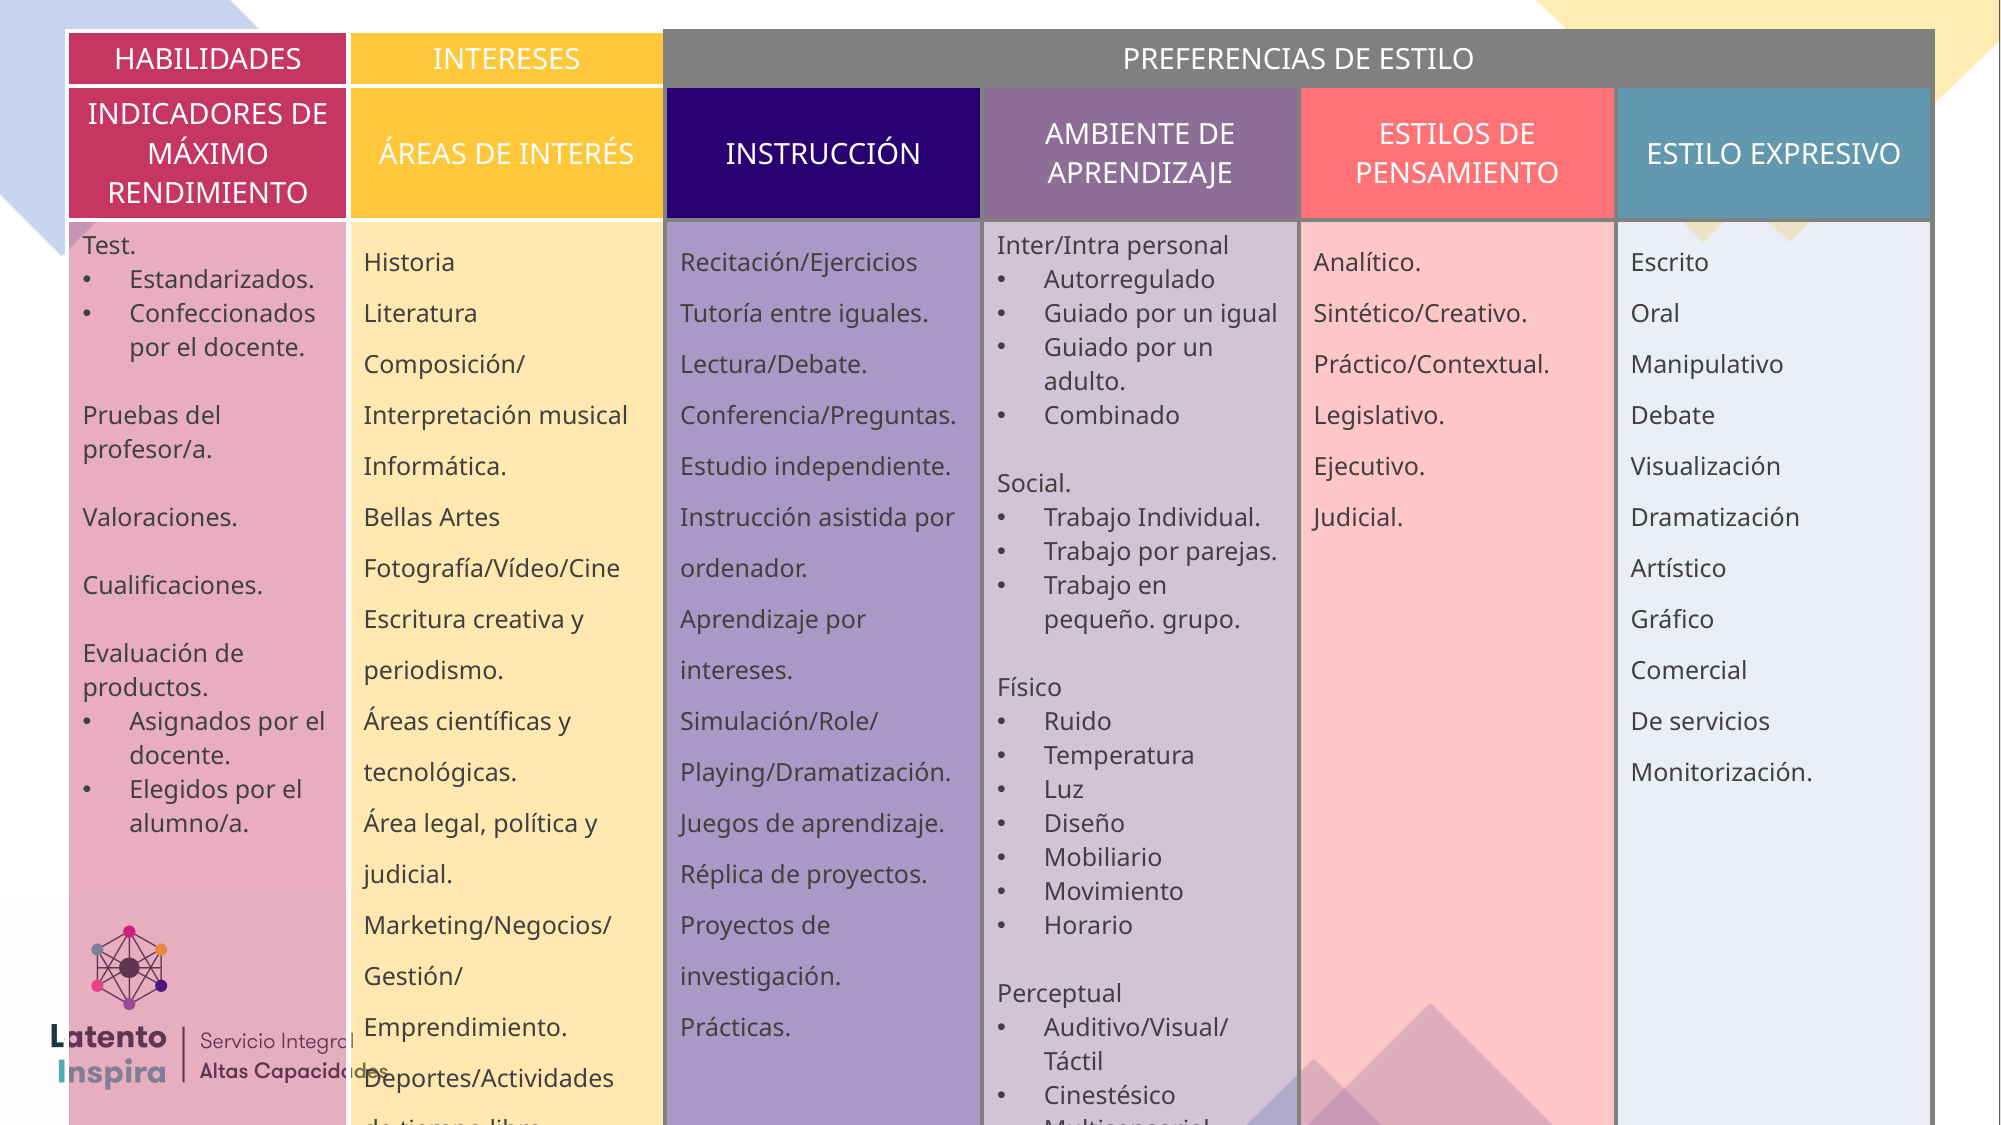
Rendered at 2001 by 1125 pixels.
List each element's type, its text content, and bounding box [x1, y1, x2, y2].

table_cell AMBIENTE DE APRENDIZAJE [984, 88, 1297, 218]
table_cell Historia Literatura Composición/Interpretación musical Informática. Bellas Artes Fotografía/Vídeo/Cine Escritura creativa y periodismo. Áreas científicas y tecnológicas. Área legal, política y judicial. Marketing/Negocios/Gestión/Emprendimiento. Deportes/Actividades de tiempo libre. [351, 222, 663, 1125]
table_cell INDICADORES DE MÁXIMO RENDIMIENTO [69, 88, 346, 218]
table_header INTERESES [351, 33, 663, 84]
picture [0, 0, 2001, 1125]
table_cell Analítico. Sintético/Creativo. Práctico/Contextual. Legislativo. Ejecutivo. Judicial. [1301, 222, 1614, 1125]
table_header PREFERENCIAS DE ESTILO [667, 33, 1930, 84]
table_cell Test. Estandarizados. Confeccionados por el docente. Pruebas del profesor/a. Valoraciones. Cualificaciones. Evaluación de productos. Asignados por el docente. Elegidos por el alumno/a. [69, 222, 346, 1125]
table_cell Inter/Intra personal Autorregulado Guiado por un igual Guiado por un adulto. Combinado Social. Trabajo Individual. Trabajo por parejas. Trabajo en pequeño. grupo. Físico Ruido Temperatura Luz Diseño Mobiliario Movimiento Horario Perceptual Auditivo/Visual/Táctil Cinestésico Multisensorial [984, 222, 1297, 1125]
table_cell ESTILOS DE PENSAMIENTO [1301, 88, 1614, 218]
table_cell INSTRUCCIÓN [667, 88, 980, 218]
table_cell Escrito Oral Manipulativo Debate Visualización Dramatización Artístico Gráfico Comercial De servicios Monitorización. [1618, 222, 1930, 1125]
table_cell ÁREAS DE INTERÉS [351, 88, 663, 218]
table_header HABILIDADES [69, 33, 346, 84]
table_cell ESTILO EXPRESIVO [1618, 88, 1930, 218]
table_cell Recitación/Ejercicios Tutoría entre iguales. Lectura/Debate. Conferencia/Preguntas. Estudio independiente. Instrucción asistida por ordenador. Aprendizaje por intereses. Simulación/Role/Playing/Dramatización. Juegos de aprendizaje. Réplica de proyectos. Proyectos de investigación. Prácticas. [667, 222, 980, 1125]
